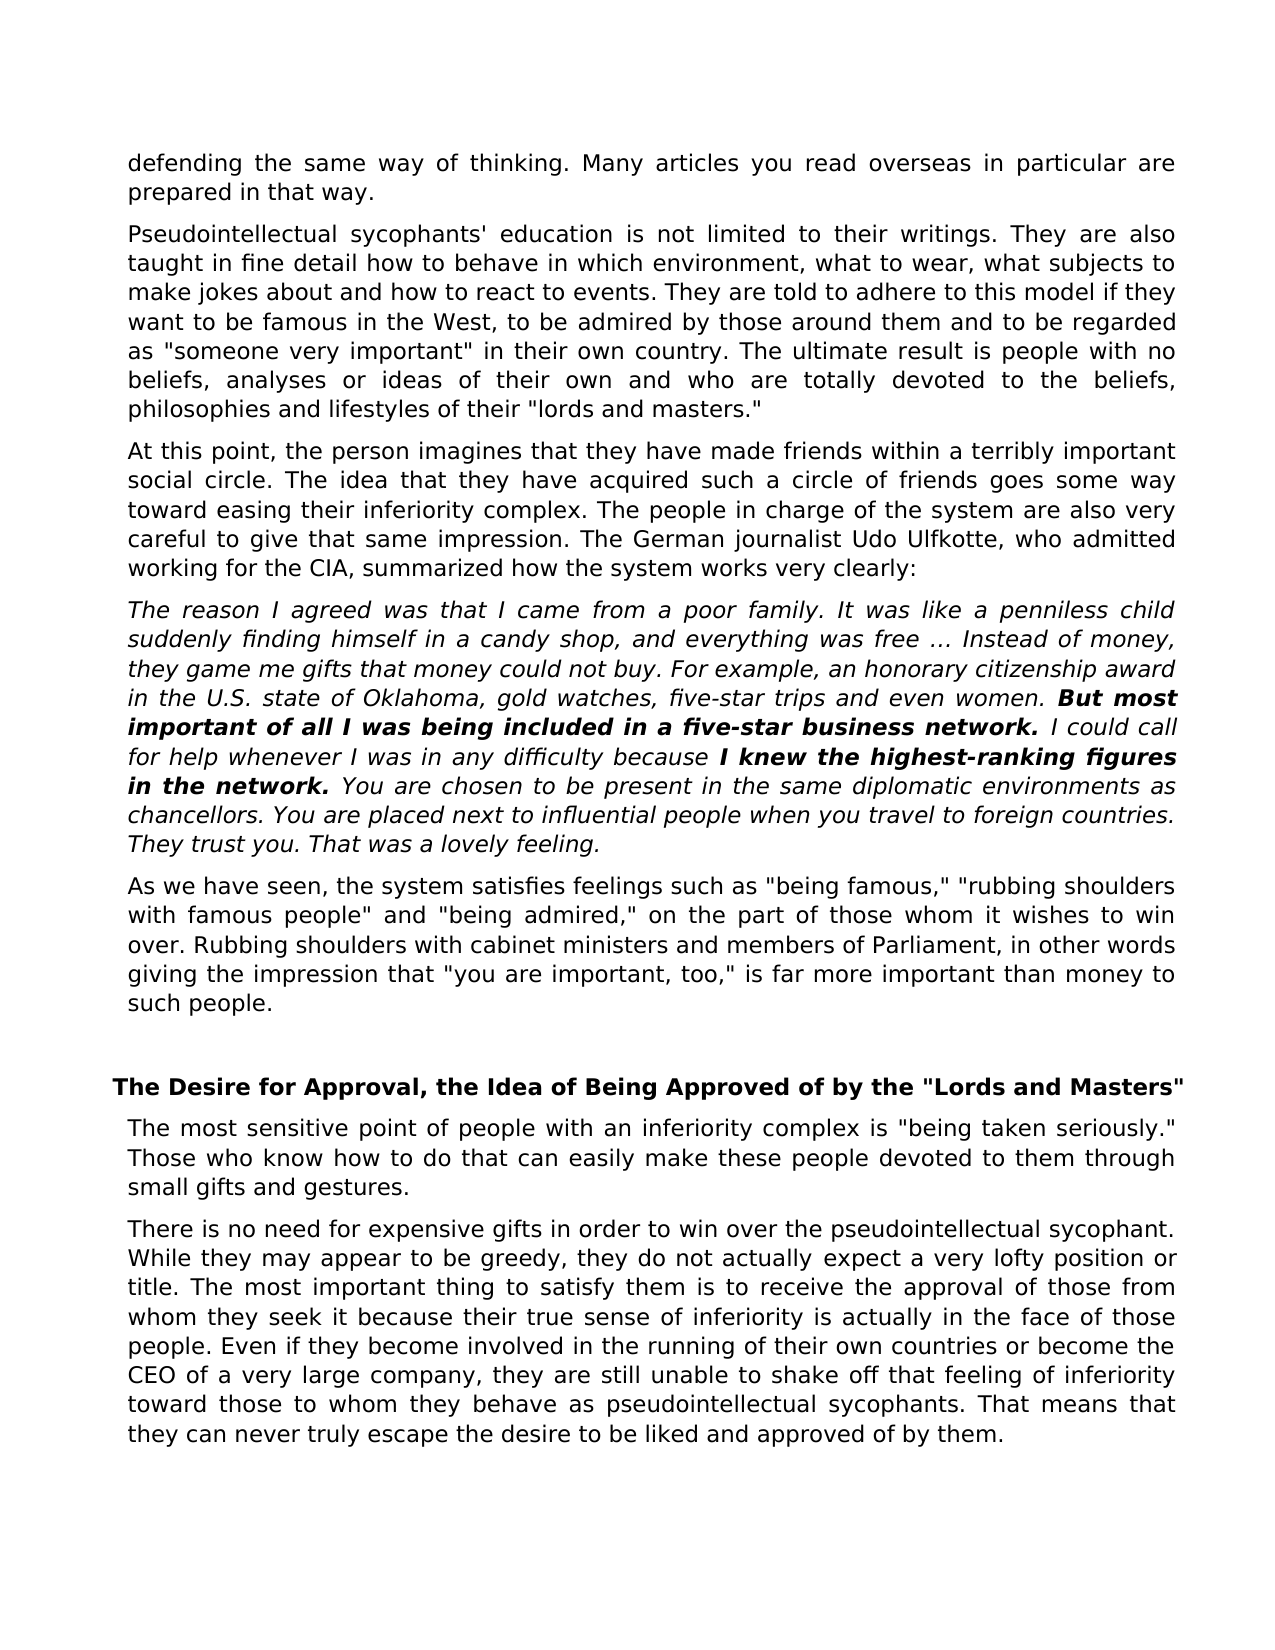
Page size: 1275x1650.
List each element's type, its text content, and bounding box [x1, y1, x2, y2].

text The Desire for Approval, the Idea of Being Approved of by the "Lords and Masters" [75, 1074, 1200, 1101]
text There is no need for expensive gifts in order to win over the pseudointellectual sycophant. While they may appear to be greedy, they do not actually expect a very lofty position or title. The most important thing to satisfy them is to receive the approval of those from whom they seek it because their true sense of inferiority is actually in the face of those people. Even if they become involved in the running of their own countries or become the CEO of a very large company, they are still unable to shake off that feeling of inferiority toward those to whom they behave as pseudointellectual sycophants. That means that they can never truly escape the desire to be liked and approved of by them. [127, 1216, 1177, 1447]
text At this point, the person imagines that they have made friends within a terribly important social circle. The idea that they have acquired such a circle of friends goes some way toward easing their inferiority complex. The people in charge of the system are also very careful to give that same impression. The German journalist Udo Ulfkotte, who admitted working for the CIA, summarized how the system works very clearly: [127, 438, 1177, 582]
text The most sensitive point of people with an inferiority complex is "being taken seriously." Those who know how to do that can easily make these people devoted to them through small gifts and gestures. [127, 1116, 1177, 1201]
text As we have seen, the system satisfies feelings such as "being famous," "rubbing shoulders with famous people" and "being admired," on the part of those whom it wishes to win over. Rubbing shoulders with cabinet ministers and members of Parliament, in other words giving the impression that "you are important, too," is far more important than money to such people. [127, 873, 1177, 1017]
text Pseudointellectual sycophants' education is not limited to their writings. They are also taught in fine detail how to behave in which environment, what to wear, what subjects to make jokes about and how to react to events. They are told to adhere to this model if they want to be famous in the West, to be admired by those around them and to be regarded as "someone very important" in their own country. The ultimate result is people with no beliefs, analyses or ideas of their own and who are totally devoted to the beliefs, philosophies and lifestyles of their "lords and masters." [127, 221, 1177, 423]
text defending the same way of thinking. Many articles you read overseas in particular are prepared in that way. [127, 150, 1177, 206]
text The reason I agreed was that I came from a poor family. It was like a penniless child suddenly finding himself in a candy shop, and everything was free … Instead of money, they game me gifts that money could not buy. For example, an honorary citizenship award in the U.S. state of Oklahoma, gold watches, five-star trips and even women. But most important of all I was being included in a five-star business network. I could call for help whenever I was in any difficulty because I knew the highest-ranking figures in the network. You are chosen to be present in the same diplomatic environments as chancellors. You are placed next to influential people when you travel to foreign countries. They trust you. That was a lovely feeling. [127, 597, 1177, 858]
